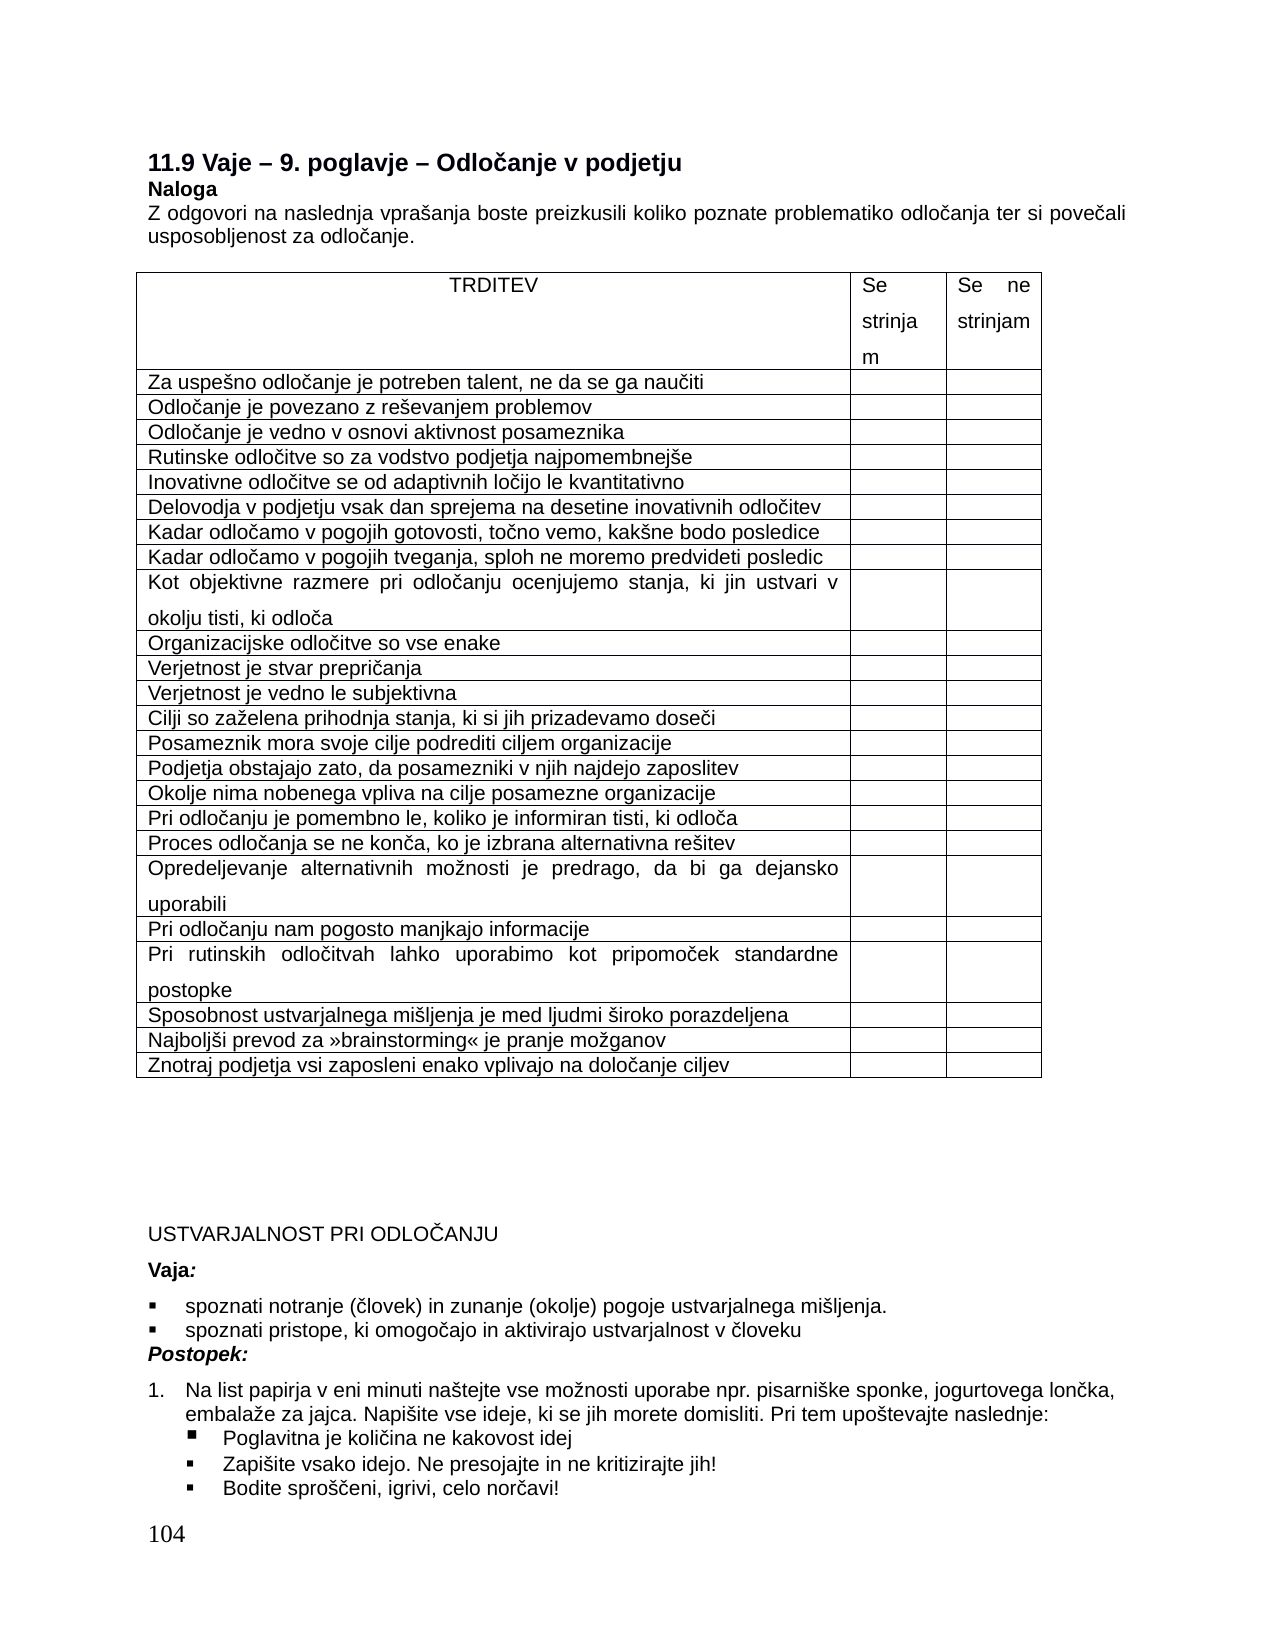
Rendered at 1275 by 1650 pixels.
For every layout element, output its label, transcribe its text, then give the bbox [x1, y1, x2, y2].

table_cell Odločanje je vedno v osnovi aktivnost posameznika [137, 420, 850, 444]
table_cell [851, 756, 946, 780]
table_cell [947, 681, 1041, 705]
table_cell Kadar odločamo v pogojih gotovosti, točno vemo, kakšne bodo posledice [137, 520, 850, 544]
table_cell [851, 631, 946, 655]
table_cell [851, 917, 946, 941]
table_cell [851, 520, 946, 544]
table_cell [947, 545, 1041, 569]
table_cell [947, 370, 1041, 394]
table_cell Posameznik mora svoje cilje podrediti ciljem organizacije [137, 731, 850, 755]
table_cell [947, 445, 1041, 469]
table_cell Okolje nima nobenega vpliva na cilje posamezne organizacije [137, 781, 850, 805]
table_cell [947, 706, 1041, 730]
table_cell Kot objektivne razmere pri odločanju ocenjujemo stanja, ki jin ustvari v okolju tisti, ki odloča [137, 570, 850, 630]
table_cell [851, 706, 946, 730]
table_cell Za uspešno odločanje je potreben talent, ne da se ga naučiti [137, 370, 850, 394]
table_cell [947, 856, 1041, 916]
table_cell [851, 1028, 946, 1052]
table_cell [947, 1053, 1041, 1077]
list spoznati notranje (človek) in zunanje (okolje) pogoje ustvarjalnega mišljenja. [148, 1294, 1127, 1318]
table_cell [851, 731, 946, 755]
table_cell Podjetja obstajajo zato, da posamezniki v njih najdejo zaposlitev [137, 756, 850, 780]
table_cell [851, 545, 946, 569]
text Vaja: [148, 1258, 1127, 1282]
table_cell [947, 470, 1041, 494]
table_cell [851, 656, 946, 680]
table_cell [851, 806, 946, 830]
table_cell [947, 570, 1041, 630]
table_cell [851, 395, 946, 419]
table_cell Organizacijske odločitve so vse enake [137, 631, 850, 655]
list Na list papirja v eni minuti naštejte vse možnosti uporabe npr. pisarniške sponke, jogurtovega lončka, embalaže za jajca. Napišite vse ideje, ki se jih morete domisliti. Pri tem upoštevajte naslednje: [148, 1378, 1127, 1426]
table_cell Inovativne odločitve se od adaptivnih ločijo le kvantitativno [137, 470, 850, 494]
table_cell Proces odločanja se ne konča, ko je izbrana alternativna rešitev [137, 831, 850, 855]
table_cell [947, 631, 1041, 655]
table_cell [947, 781, 1041, 805]
table_cell Cilji so zaželena prihodnja stanja, ki si jih prizadevamo doseči [137, 706, 850, 730]
table_cell [851, 470, 946, 494]
table_cell [851, 420, 946, 444]
table_cell [947, 831, 1041, 855]
table_cell Sposobnost ustvarjalnega mišljenja je med ljudmi široko porazdeljena [137, 1003, 850, 1027]
list Bodite sproščeni, igrivi, celo norčavi! [185, 1476, 1127, 1500]
text USTVARJALNOST PRI ODLOČANJU [148, 1222, 1127, 1246]
table_cell [947, 806, 1041, 830]
table_cell Verjetnost je stvar prepričanja [137, 656, 850, 680]
table_cell Opredeljevanje alternativnih možnosti je predrago, da bi ga dejansko uporabili [137, 856, 850, 916]
list spoznati pristope, ki omogočajo in aktivirajo ustvarjalnost v človeku [148, 1318, 1127, 1342]
table_header TRDITEV [137, 273, 850, 369]
text Naloga [148, 176, 1127, 200]
table_cell [947, 756, 1041, 780]
table_cell [851, 681, 946, 705]
table_cell Najboljši prevod za »brainstorming« je pranje možganov [137, 1028, 850, 1052]
table_cell [947, 520, 1041, 544]
subtitle 11.9 Vaje – 9. poglavje – Odločanje v podjetju [148, 148, 1127, 176]
text Postopek: [148, 1342, 1127, 1366]
list Poglavitna je količina ne kakovost idej [185, 1426, 1127, 1452]
table_cell [947, 917, 1041, 941]
table_cell [851, 942, 946, 1002]
table_cell [947, 420, 1041, 444]
table_cell [851, 781, 946, 805]
table_cell Kadar odločamo v pogojih tveganja, sploh ne moremo predvideti posledic [137, 545, 850, 569]
table_header Se ne strinjam [947, 273, 1041, 369]
table_cell Znotraj podjetja vsi zaposleni enako vplivajo na določanje ciljev [137, 1053, 850, 1077]
table_cell [947, 495, 1041, 519]
table_cell [851, 370, 946, 394]
table_cell [851, 1053, 946, 1077]
table_cell [947, 731, 1041, 755]
table_cell Pri odločanju nam pogosto manjkajo informacije [137, 917, 850, 941]
table_cell Pri odločanju je pomembno le, koliko je informiran tisti, ki odloča [137, 806, 850, 830]
table_cell Delovodja v podjetju vsak dan sprejema na desetine inovativnih odločitev [137, 495, 850, 519]
table_cell [947, 395, 1041, 419]
table_cell [947, 1028, 1041, 1052]
table_cell [947, 942, 1041, 1002]
table_cell Rutinske odločitve so za vodstvo podjetja najpomembnejše [137, 445, 850, 469]
table_header Se strinjam [851, 273, 946, 369]
table_cell Odločanje je povezano z reševanjem problemov [137, 395, 850, 419]
table_cell Verjetnost je vedno le subjektivna [137, 681, 850, 705]
text Z odgovori na naslednja vprašanja boste preizkusili koliko poznate problematiko odločanja ter si povečali usposobljenost za odločanje. [148, 200, 1127, 248]
table_cell [851, 495, 946, 519]
table_cell [851, 445, 946, 469]
table_cell Pri rutinskih odločitvah lahko uporabimo kot pripomoček standardne postopke [137, 942, 850, 1002]
table_cell [851, 856, 946, 916]
table_cell [947, 1003, 1041, 1027]
table_cell [851, 1003, 946, 1027]
table_cell [947, 656, 1041, 680]
table_cell [851, 831, 946, 855]
table_cell [851, 570, 946, 630]
list Zapišite vsako idejo. Ne presojajte in ne kritizirajte jih! [185, 1452, 1127, 1476]
